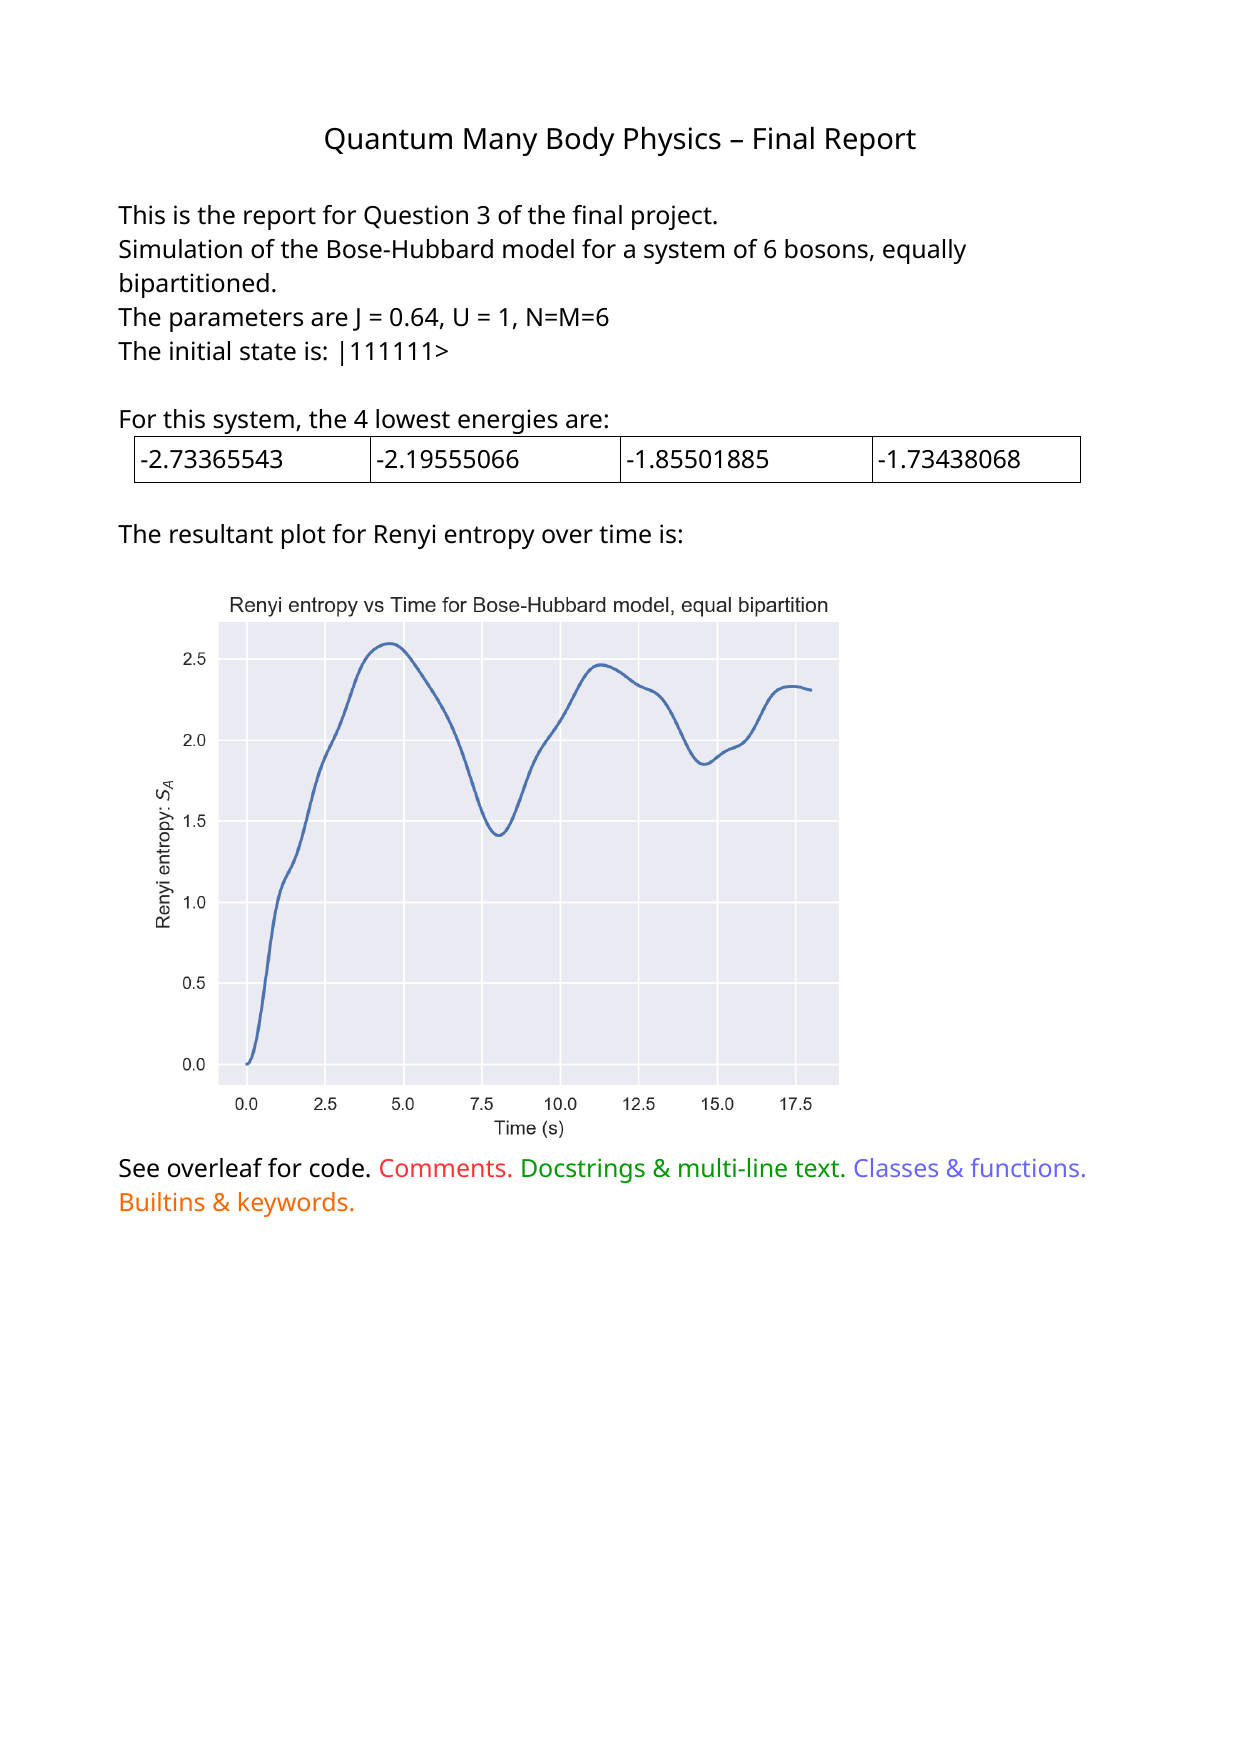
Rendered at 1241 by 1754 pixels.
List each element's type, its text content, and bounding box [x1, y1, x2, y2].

text Simulation of the Bose-Hubbard model for a system of 6 bosons, equally bipartitioned. [118, 232, 1122, 300]
table_header -2.73365543 [135, 437, 370, 482]
text The initial state is: |111111> [118, 334, 1122, 368]
table_header -1.73438068 [873, 437, 1080, 482]
text This is the report for Question 3 of the final project. [118, 197, 1122, 232]
text The resultant plot for Renyi entropy over time is: [118, 517, 1122, 551]
text Quantum Many Body Physics – Final Report [118, 118, 1122, 158]
text For this system, the 4 lowest energies are: [118, 402, 1122, 436]
table_header -2.19555066 [371, 437, 620, 482]
text The parameters are J = 0.64, U = 1, N=M=6 [118, 300, 1122, 334]
text See overleaf for code. Comments. Docstrings & multi-line text. Classes & functions. Builtins & keywords. [118, 1151, 1122, 1219]
table_header -1.85501885 [621, 437, 872, 482]
